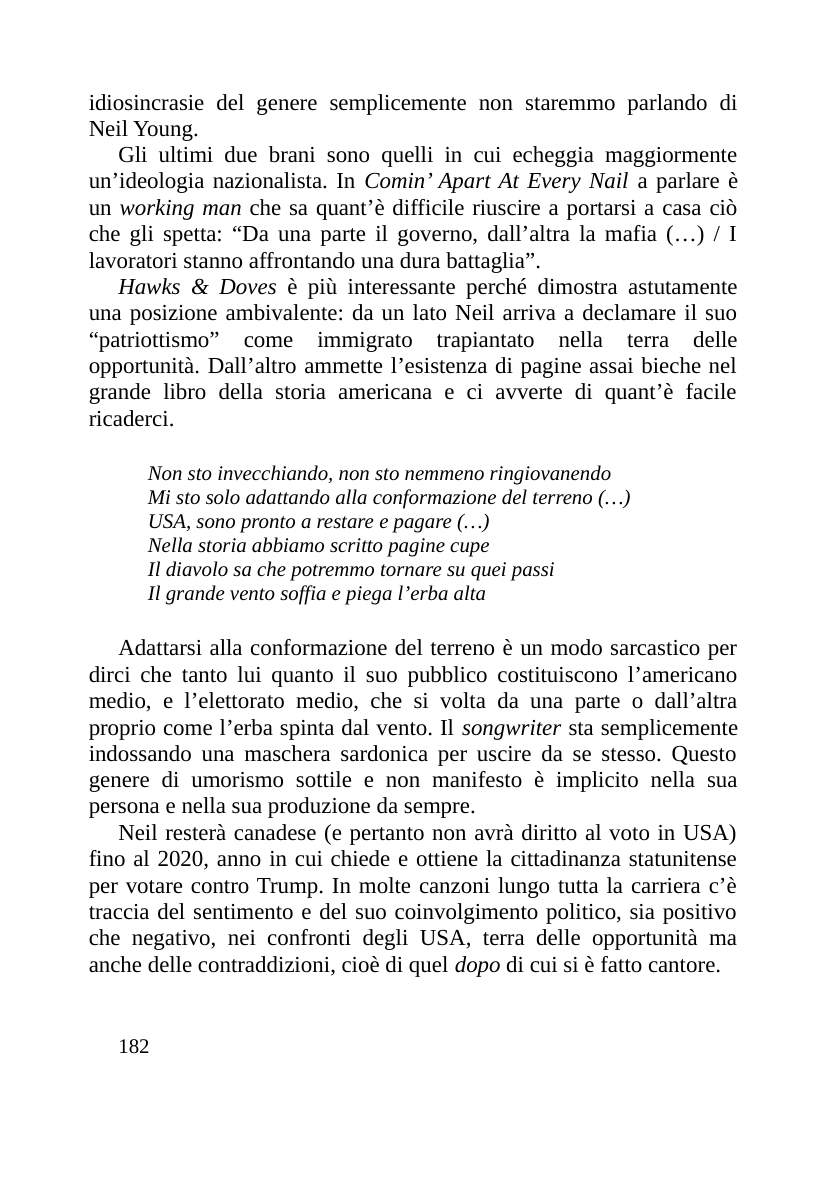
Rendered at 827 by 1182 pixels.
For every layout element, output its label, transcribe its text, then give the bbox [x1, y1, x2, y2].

text Il grande vento soffia e piega l’erba alta [88, 581, 738, 605]
text Nella storia abbiamo scritto pagine cupe [88, 533, 738, 557]
text USA, sono pronto a restare e pagare (…) [88, 509, 738, 533]
text Hawks & Doves è più interessante perché dimostra astutamente una posizione ambivalente: da un lato Neil arriva a declamare il suo “patriottismo” come immigrato trapiantato nella terra delle opportunità. Dall’altro ammette l’esistenza di pagine assai bieche nel grande libro della storia americana e ci avverte di quant’è facile ricaderci. [88, 273, 738, 431]
text Il diavolo sa che potremmo tornare su quei passi [88, 557, 738, 581]
text Neil resterà canadese (e pertanto non avrà diritto al voto in USA) fino al 2020, anno in cui chiede e ottiene la cittadinanza statunitense per votare contro Trump. In molte canzoni lungo tutta la carriera c’è traccia del sentimento e del suo coinvolgimento politico, sia positivo che negativo, nei confronti degli USA, terra delle opportunità ma anche delle contraddizioni, cioè di quel dopo di cui si è fatto cantore. [88, 819, 738, 977]
text Adattarsi alla conformazione del terreno è un modo sarcastico per dirci che tanto lui quanto il suo pubblico costituiscono l’americano medio, e l’elettorato medio, che si volta da una parte o dall’altra proprio come l’erba spinta dal vento. Il songwriter sta semplicemente indossando una maschera sardonica per uscire da se stesso. Questo genere di umorismo sottile e non manifesto è implicito nella sua persona e nella sua produzione da sempre. [88, 634, 738, 819]
text Non sto invecchiando, non sto nemmeno ringiovanendo [88, 461, 738, 485]
text Mi sto solo adattando alla conformazione del terreno (…) [88, 485, 738, 509]
text idiosincrasie del genere semplicemente non staremmo parlando di Neil Young. [88, 88, 738, 141]
text Gli ultimi due brani sono quelli in cui echeggia maggiormente un’ideologia nazionalista. In Comin’ Apart At Every Nail a parlare è un working man che sa quant’è difficile riuscire a portarsi a casa ciò che gli spetta: “Da una parte il governo, dall’altra la mafia (…) / I lavoratori stanno affrontando una dura battaglia”. [88, 141, 738, 273]
